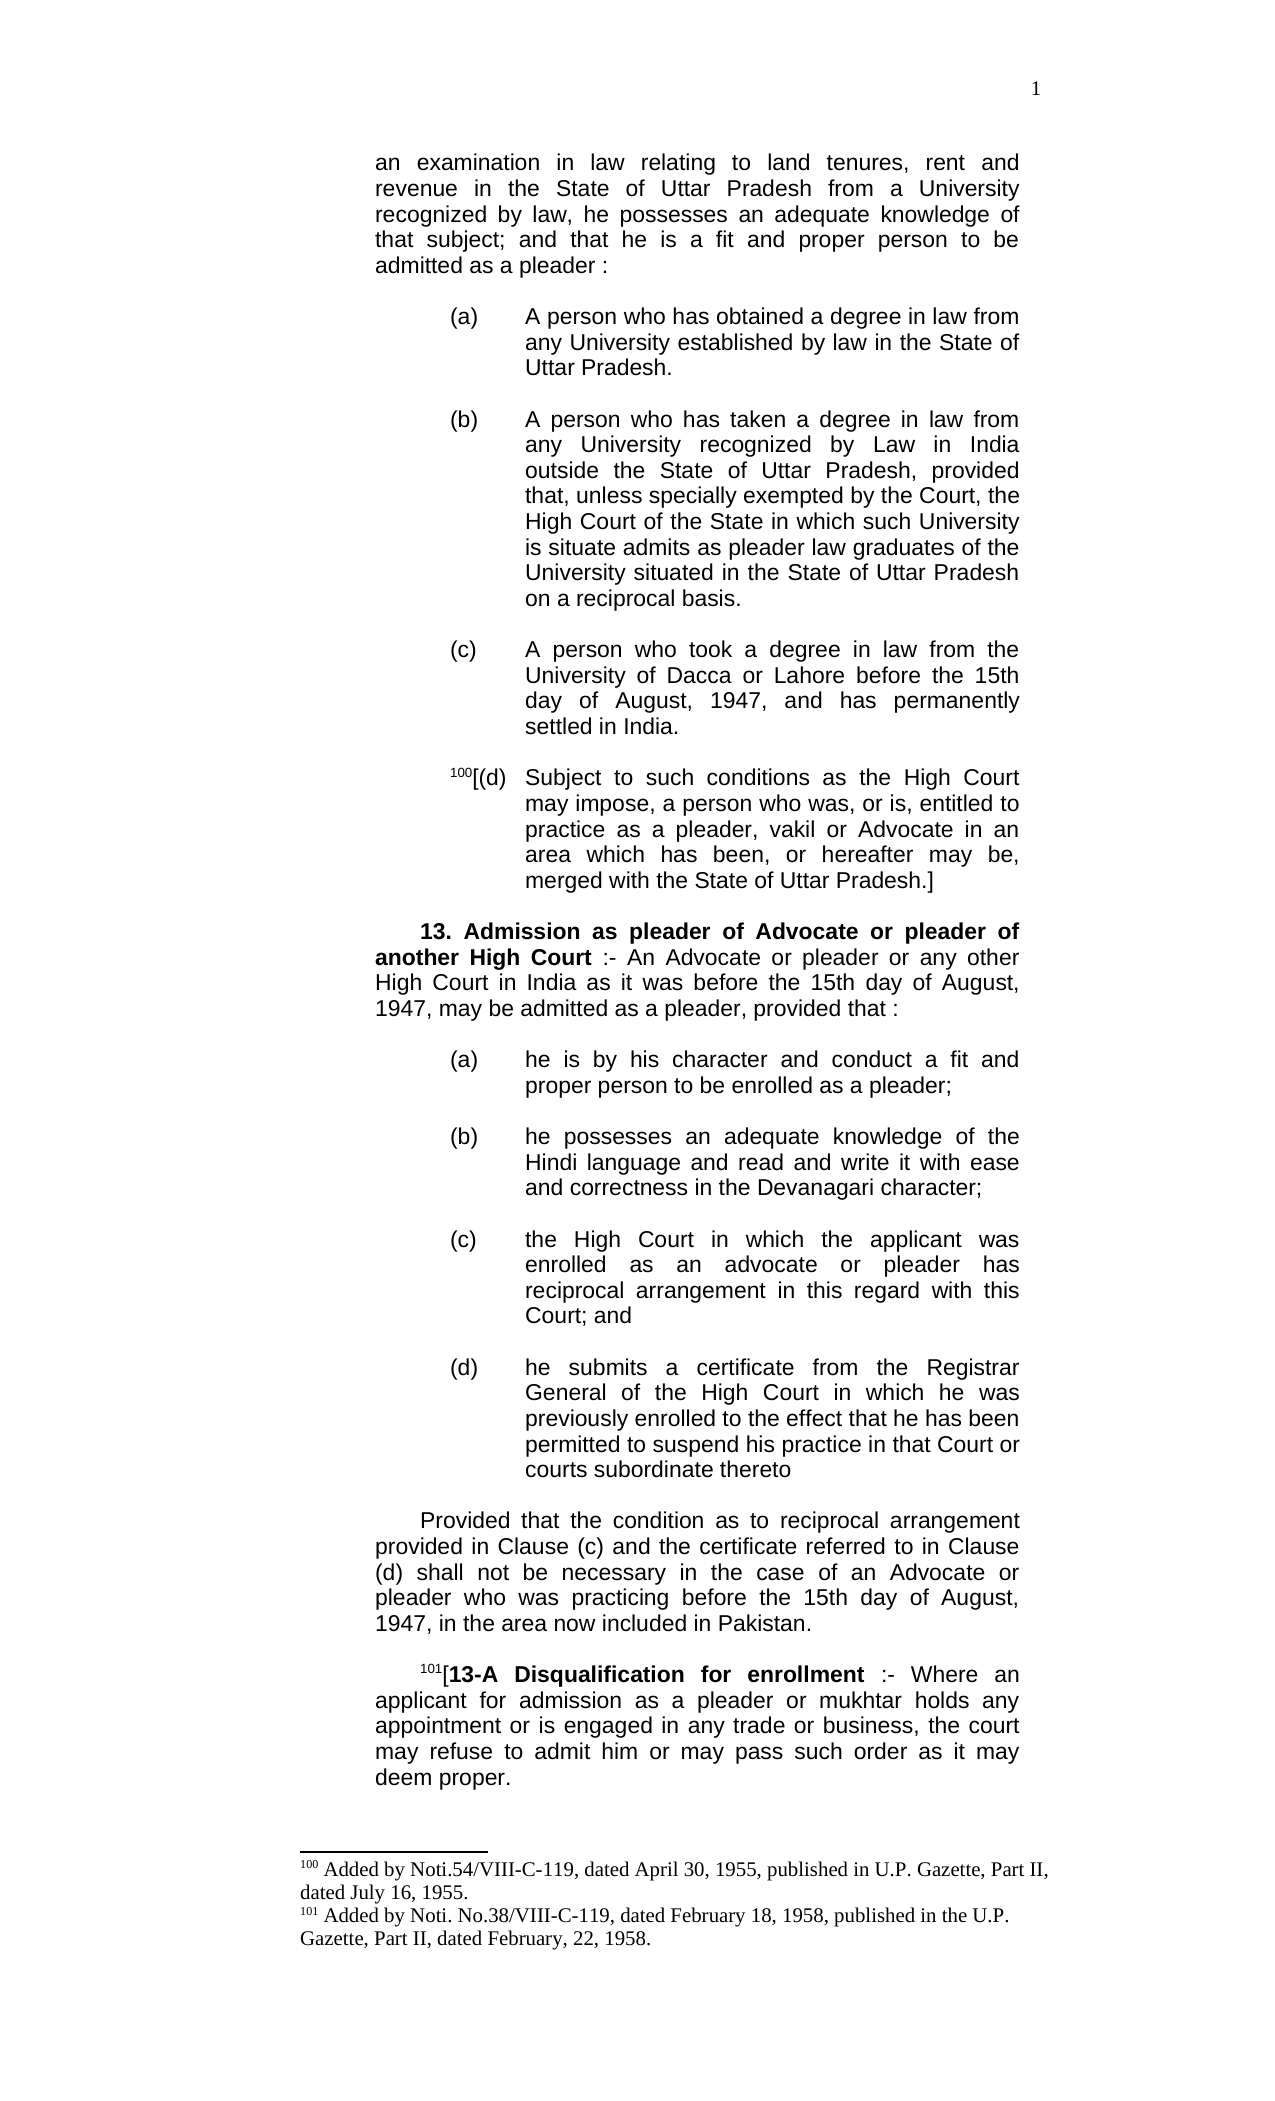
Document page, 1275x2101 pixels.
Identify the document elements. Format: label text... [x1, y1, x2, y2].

text 13. Admission as pleader of Advocate or pleader of another High Court :- An Advocate or pleader or any other High Court in India as it was before the 15th day of August, 1947, may be admitted as a pleader, provided that : [375, 919, 1020, 1021]
text (b) he possesses an adequate knowledge of the Hindi language and read and write it with ease and correctness in the Devanagari character; [450, 1124, 1020, 1201]
text an examination in law relating to land tenures, rent and revenue in the State of Uttar Pradesh from a University recognized by law, he possesses an adequate knowledge of that subject; and that he is a fit and proper person to be admitted as a pleader : [375, 150, 1020, 278]
text [13-A Disqualification for enrollment :- Where an applicant for admission as a pleader or mukhtar holds any appointment or is engaged in any trade or business, the court may refuse to admit him or may pass such order as it may deem proper. [375, 1662, 1020, 1790]
text (d) he submits a certificate from the Registrar General of the High Court in which he was previously enrolled to the effect that he has been permitted to suspend his practice in that Court or courts subordinate thereto [450, 1354, 1020, 1482]
text [(d) Subject to such conditions as the High Court may impose, a person who was, or is, entitled to practice as a pleader, vakil or Advocate in an area which has been, or hereafter may be, merged with the State of Uttar Pradesh.] [450, 765, 1020, 893]
text (b) A person who has taken a degree in law from any University recognized by Law in India outside the State of Uttar Pradesh, provided that, unless specially exempted by the Court, the High Court of the State in which such University is situate admits as pleader law graduates of the University situated in the State of Uttar Pradesh on a reciprocal basis. [450, 406, 1020, 611]
text (a) A person who has obtained a degree in law from any University established by law in the State of Uttar Pradesh. [450, 304, 1020, 381]
text (c) A person who took a degree in law from the University of Dacca or Lahore before the 15th day of August, 1947, and has permanently settled in India. [450, 637, 1020, 739]
text (c) the High Court in which the applicant was enrolled as an advocate or pleader has reciprocal arrangement in this regard with this Court; and [450, 1226, 1020, 1329]
text Added by Noti. No.38/VIII-C-119, dated February 18, 1958, published in the U.P. Gazette, Part II, dated February, 22, 1958. [300, 1904, 1050, 1950]
text Provided that the condition as to reciprocal arrangement provided in Clause (c) and the certificate referred to in Clause (d) shall not be necessary in the case of an Advocate or pleader who was practicing before the 15th day of August, 1947, in the area now included in Pakistan. [375, 1508, 1020, 1636]
text Added by Noti.54/VIII-C-119, dated April 30, 1955, published in U.P. Gazette, Part II, dated July 16, 1955. [300, 1858, 1050, 1904]
text (a) he is by his character and conduct a fit and proper person to be enrolled as a pleader; [450, 1047, 1020, 1098]
